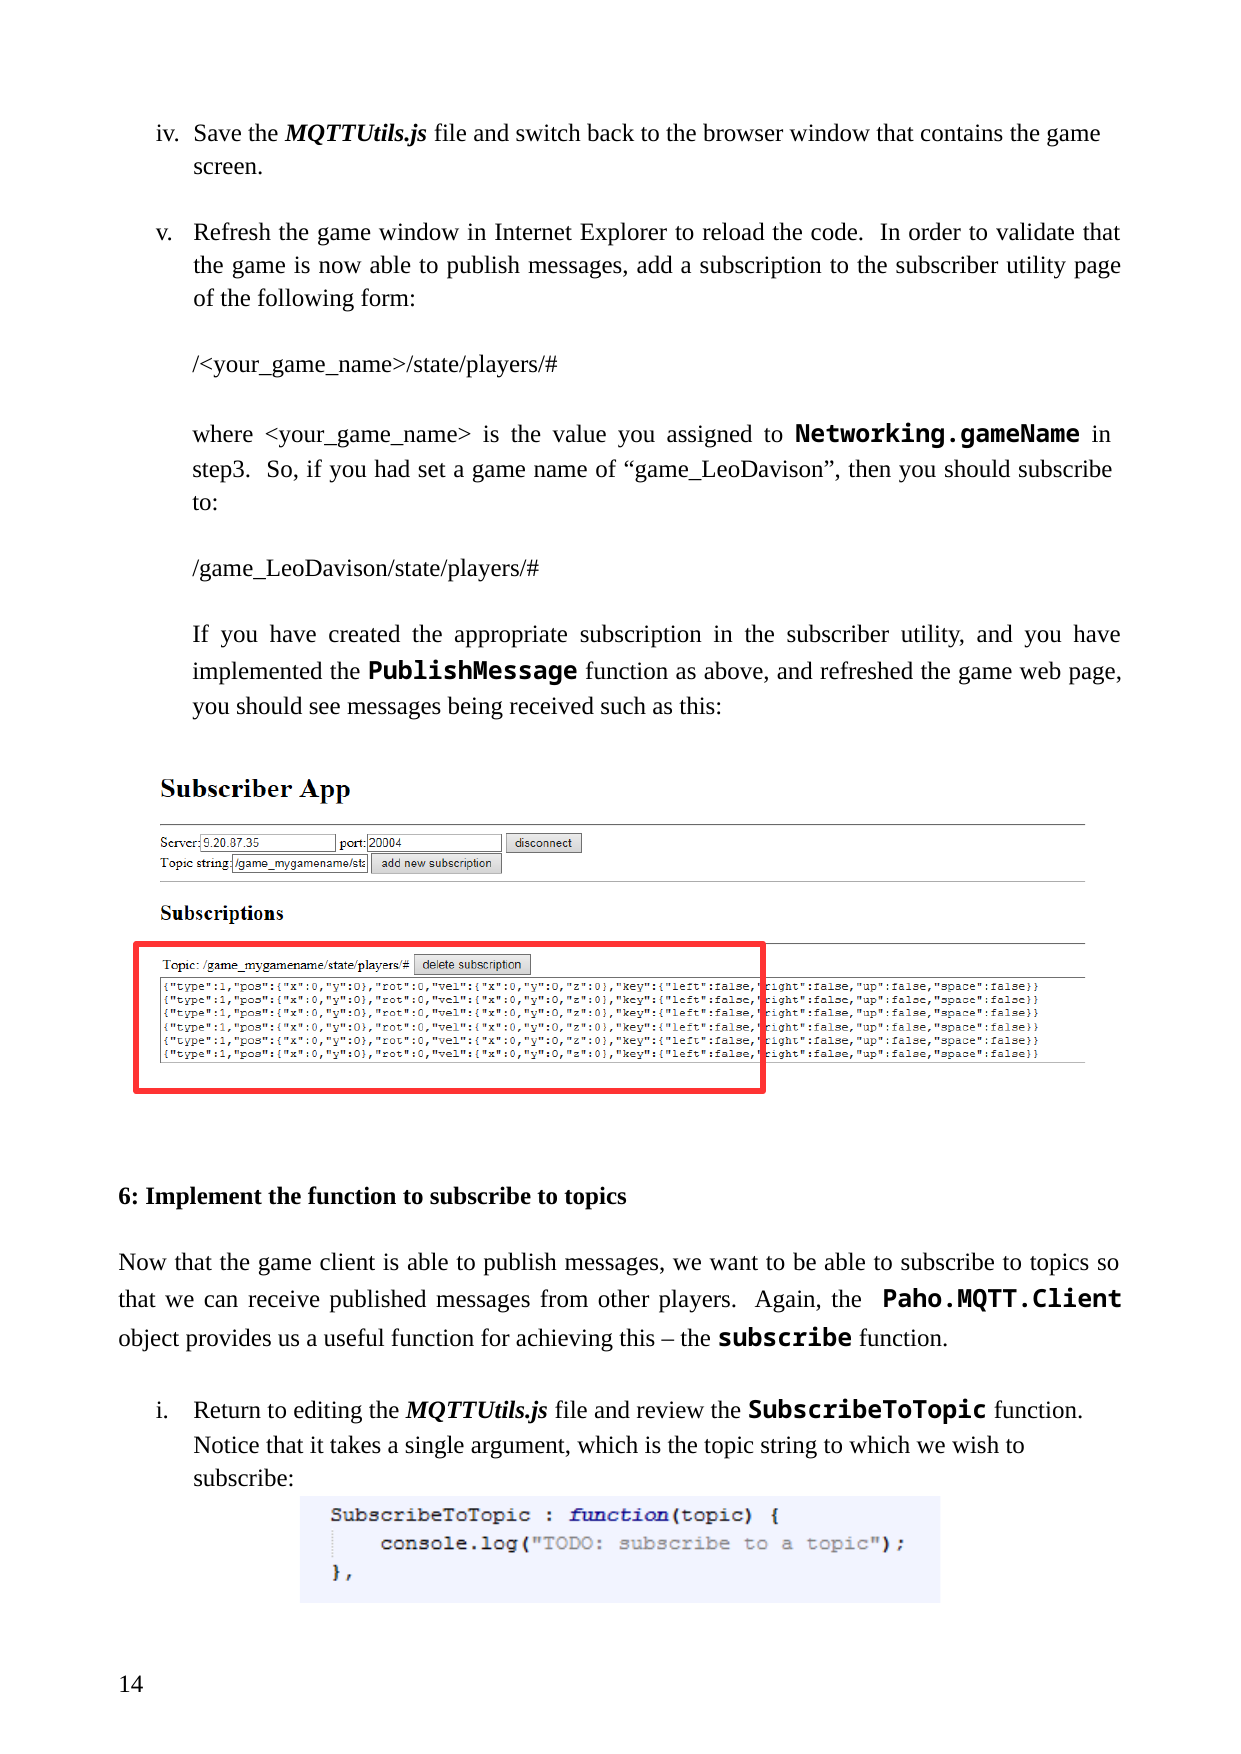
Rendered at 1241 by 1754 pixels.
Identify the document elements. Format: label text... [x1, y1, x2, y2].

picture [155, 947, 760, 1078]
text /game_LeoDavison/state/players/# [118, 553, 1122, 581]
picture [299, 1496, 941, 1603]
list Save the MQTTUtils.js file and switch back to the browser window that contains the game screen. [156, 118, 1122, 180]
text /<your_game_name>/state/players/# [118, 349, 1122, 378]
text If you have created the appropriate subscription in the subscriber utility, and you have implemented the PublishMessage function as above, and refreshed the game web page, you should see messages being received such as this: [192, 619, 1122, 720]
text Now that the game client is able to publish messages, we want to be able to subscribe to topics so that we can receive published messages from other players. Again, the Paho.MQTT.Client object provides us a useful function for achieving this – the subscribe function. [118, 1247, 1122, 1354]
picture [155, 757, 1086, 1078]
list Return to editing the MQTTUtils.js file and review the SubscribeToTopic function. Notice that it takes a single argument, which is the topic string to which we wish to subscribe: [156, 1392, 1122, 1492]
list Refresh the game window in Internet Explorer to reload the code. In order to validate that the game is now able to publish messages, add a subscription to the subscriber utility page of the following form: [156, 217, 1122, 312]
text 6: Implement the function to subscribe to topics [118, 1181, 1122, 1210]
text where <your_game_name> is the value you assigned to Networking.gameName in step3. So, if you had set a game name of “game_LeoDavison”, then you should subscribe to: [118, 415, 1122, 515]
